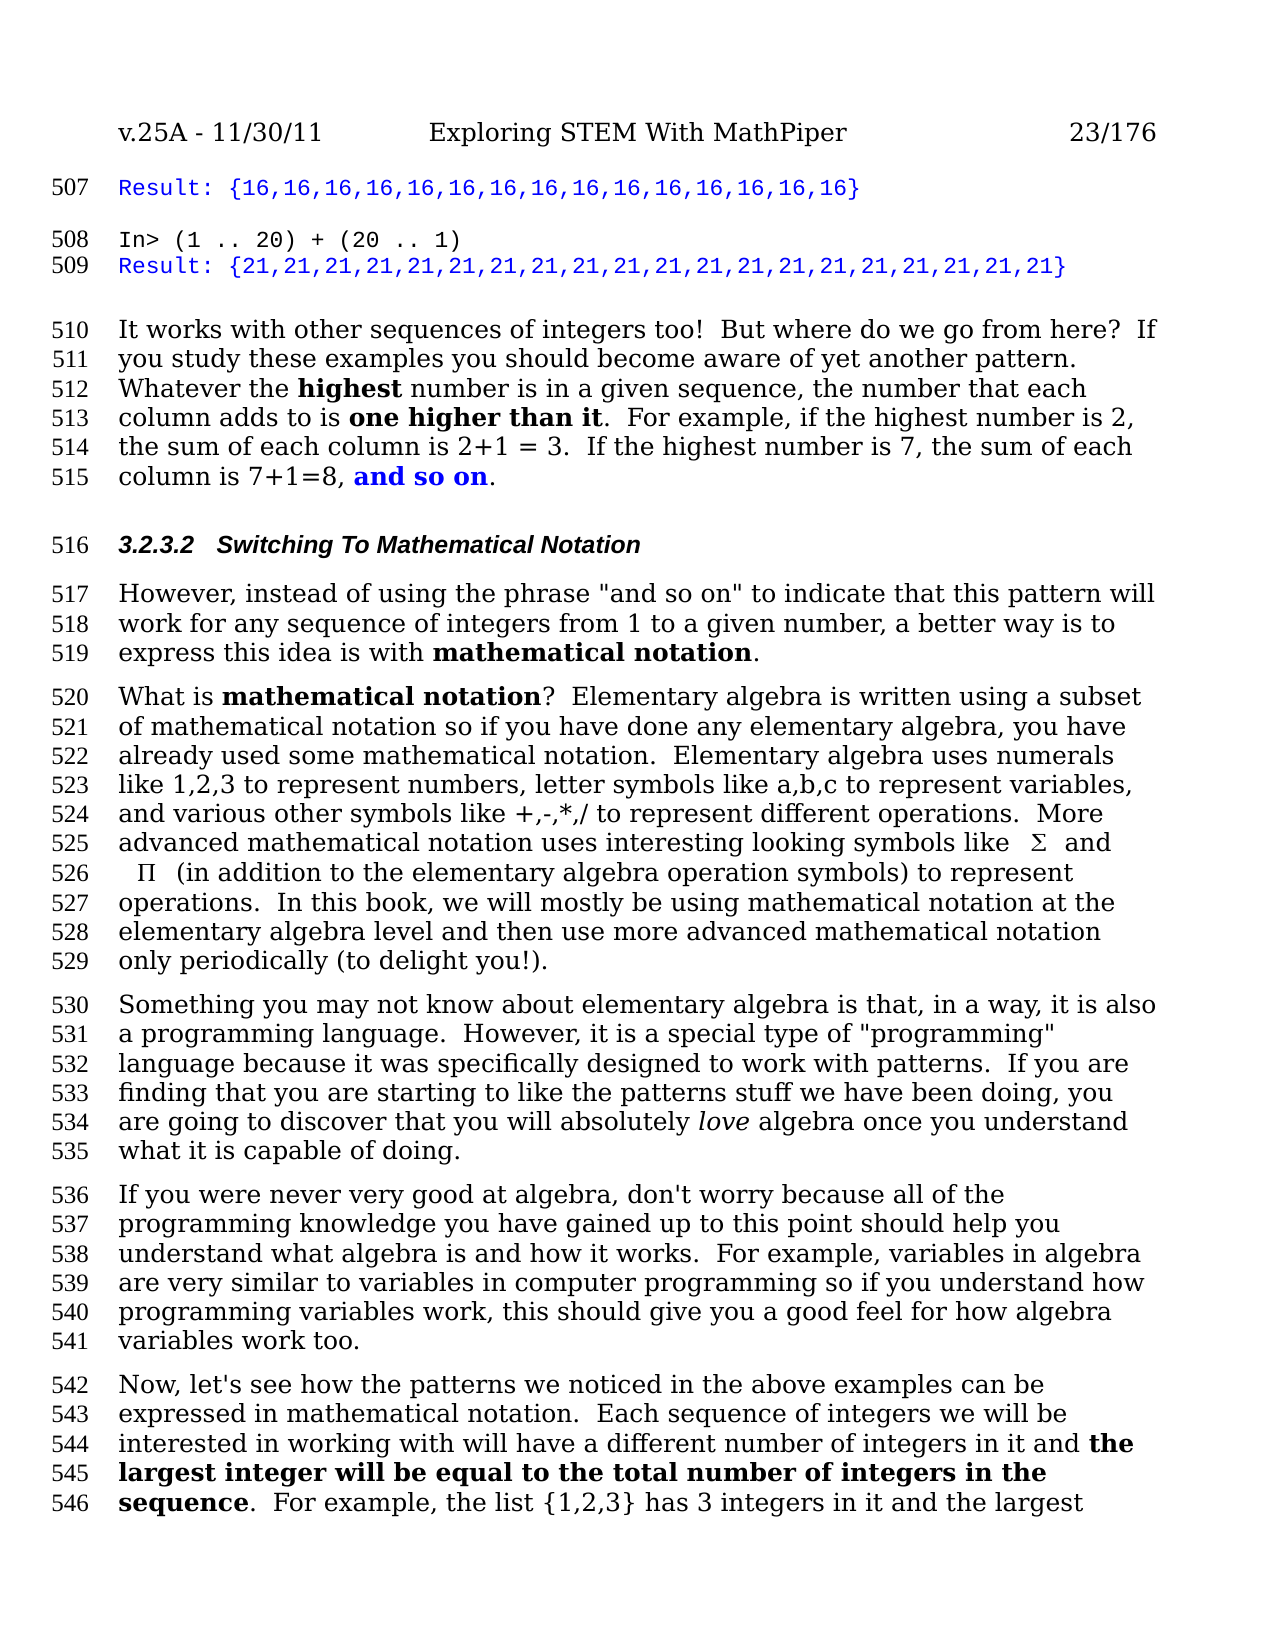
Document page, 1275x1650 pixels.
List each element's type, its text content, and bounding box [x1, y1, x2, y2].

text What is mathematical notation? Elementary algebra is written using a subset of mathematical notation so if you have done any elementary algebra, you have already used some mathematical notation. Elementary algebra uses numerals like 1,2,3 to represent numbers, letter symbols like a,b,c to represent variables, and various other symbols like +,-,*,/ to represent different operations. More advanced mathematical notation uses interesting looking symbols likeand(in addition to the elementary algebra operation symbols) to represent operations. In this book, we will mostly be using mathematical notation at the elementary algebra level and then use more advanced mathematical notation only periodically (to delight you!). [118, 682, 1157, 975]
text Result: {21,21,21,21,21,21,21,21,21,21,21,21,21,21,21,21,21,21,21,21} [118, 254, 1157, 281]
text Now, let's see how the patterns we noticed in the above examples can be expressed in mathematical notation. Each sequence of integers we will be interested in working with will have a different number of integers in it and the largest integer will be equal to the total number of integers in the sequence. For example, the list {1,2,3} has 3 integers in it and the largest [118, 1370, 1157, 1517]
text Result: {16,16,16,16,16,16,16,16,16,16,16,16,16,16,16} [118, 177, 1157, 203]
text However, instead of using the phrase "and so on" to indicate that this pattern will work for any sequence of integers from 1 to a given number, a better way is to express this idea is with mathematical notation. [118, 579, 1157, 667]
text Something you may not know about elementary algebra is that, in a way, it is also a programming language. However, it is a special type of "programming" language because it was specifically designed to work with patterns. If you are finding that you are starting to like the patterns stuff we have been doing, you are going to discover that you will absolutely love algebra once you understand what it is capable of doing. [118, 990, 1157, 1165]
text If you were never very good at algebra, don't worry because all of the programming knowledge you have gained up to this point should help you understand what algebra is and how it works. For example, variables in algebra are very similar to variables in computer programming so if you understand how programming variables work, this should give you a good feel for how algebra variables work too. [118, 1180, 1157, 1355]
subtitle Switching To Mathematical Notation [118, 530, 1157, 559]
text It works with other sequences of integers too! But where do we go from here? If you study these examples you should become aware of yet another pattern. Whatever the highest number is in a given sequence, the number that each column adds to is one higher than it. For example, if the highest number is 2, the sum of each column is 2+1 = 3. If the highest number is 7, the sum of each column is 7+1=8, and so on. [118, 315, 1157, 491]
text In> (1 .. 20) + (20 .. 1) [118, 229, 1157, 254]
